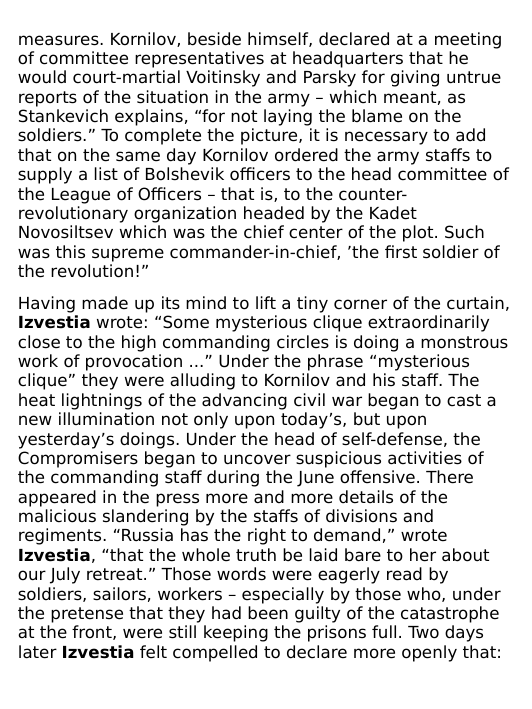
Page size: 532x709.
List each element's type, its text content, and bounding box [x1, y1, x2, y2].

text measures. Kornilov, beside himself, declared at a meeting of committee representatives at headquarters that he would court-martial Voitinsky and Parsky for giving untrue reports of the situation in the army – which meant, as Stankevich explains, “for not laying the blame on the soldiers.” To complete the picture, it is necessary to add that on the same day Kornilov ordered the army staffs to supply a list of Bolshevik officers to the head committee of the League of Officers – that is, to the counter-revolutionary organization headed by the Kadet Novosiltsev which was the chief center of the plot. Such was this supreme commander-in-chief, ’the first soldier of the revolution!” [18, 29, 514, 281]
text Having made up its mind to lift a tiny corner of the curtain, Izvestia wrote: “Some mysterious clique extraordinarily close to the high commanding circles is doing a monstrous work of provocation ...” Under the phrase “mysterious clique” they were alluding to Kornilov and his staff. The heat lightnings of the advancing civil war began to cast a new illumination not only upon today’s, but upon yesterday’s doings. Under the head of self-defense, the Compromisers began to uncover suspicious activities of the commanding staff during the June offensive. There appeared in the press more and more details of the malicious slandering by the staffs of divisions and regiments. “Russia has the right to demand,” wrote Izvestia, “that the whole truth be laid bare to her about our July retreat.” Those words were eagerly read by soldiers, sailors, workers – especially by those who, under the pretense that they had been guilty of the catastrophe at the front, were still keeping the prisons full. Two days later Izvestia felt compelled to declare more openly that: [18, 294, 514, 662]
